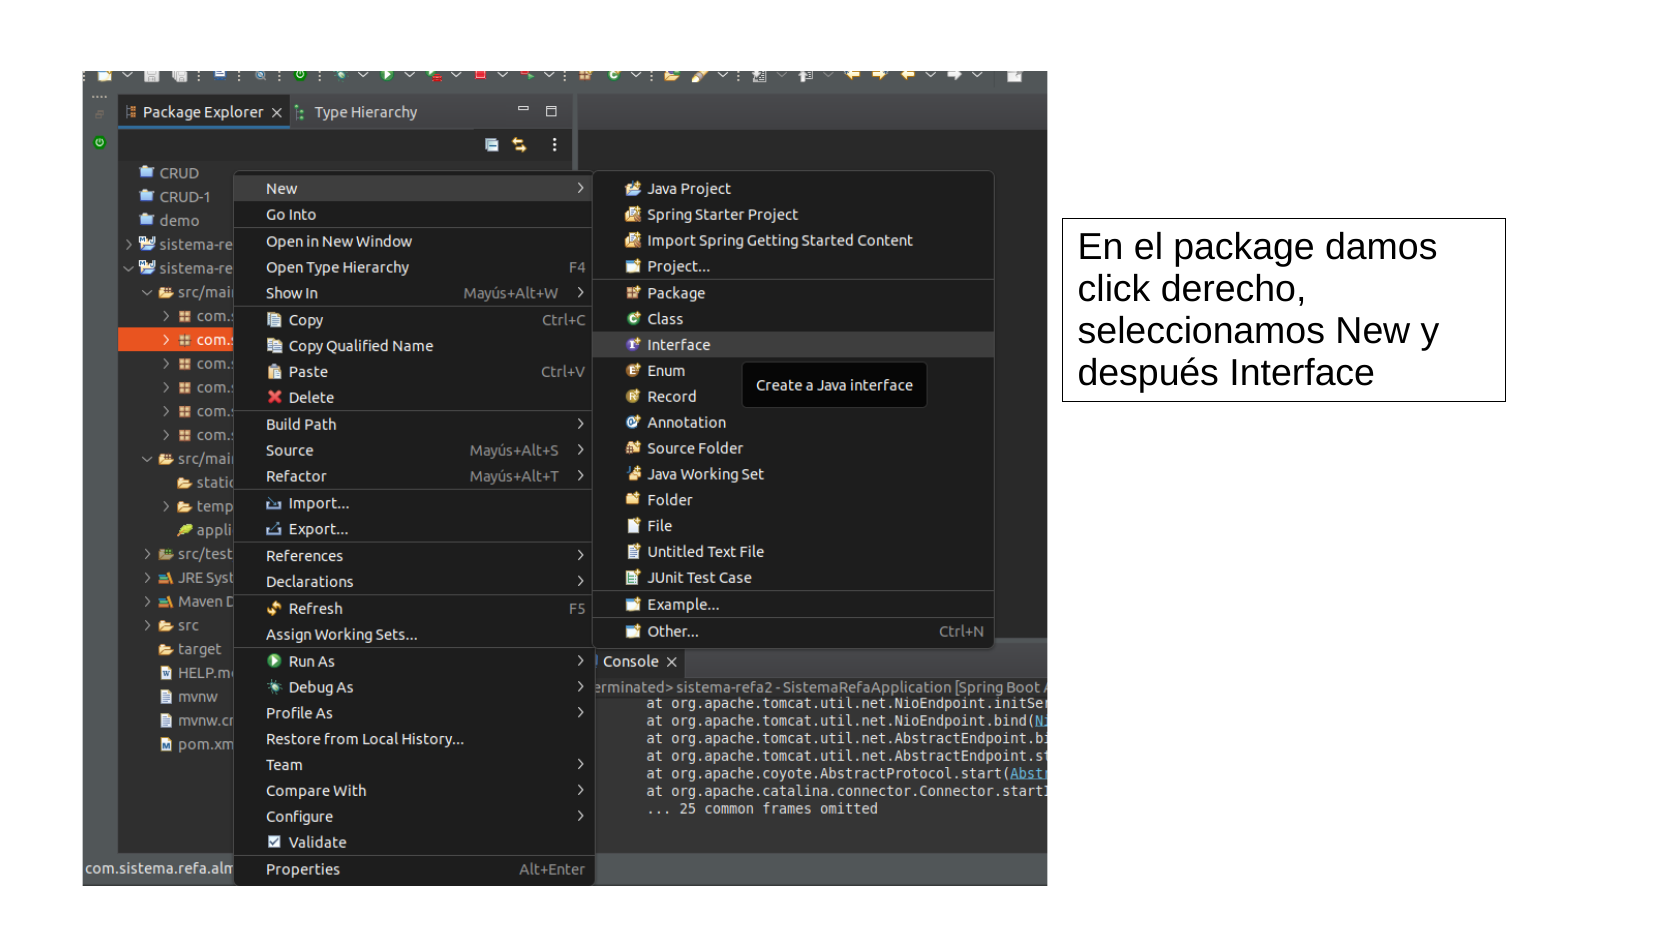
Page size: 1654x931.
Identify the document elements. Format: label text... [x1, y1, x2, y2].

text_box En el package damos click derecho, seleccionamos New y después Interface [1062, 218, 1506, 402]
picture [82, 71, 1048, 886]
